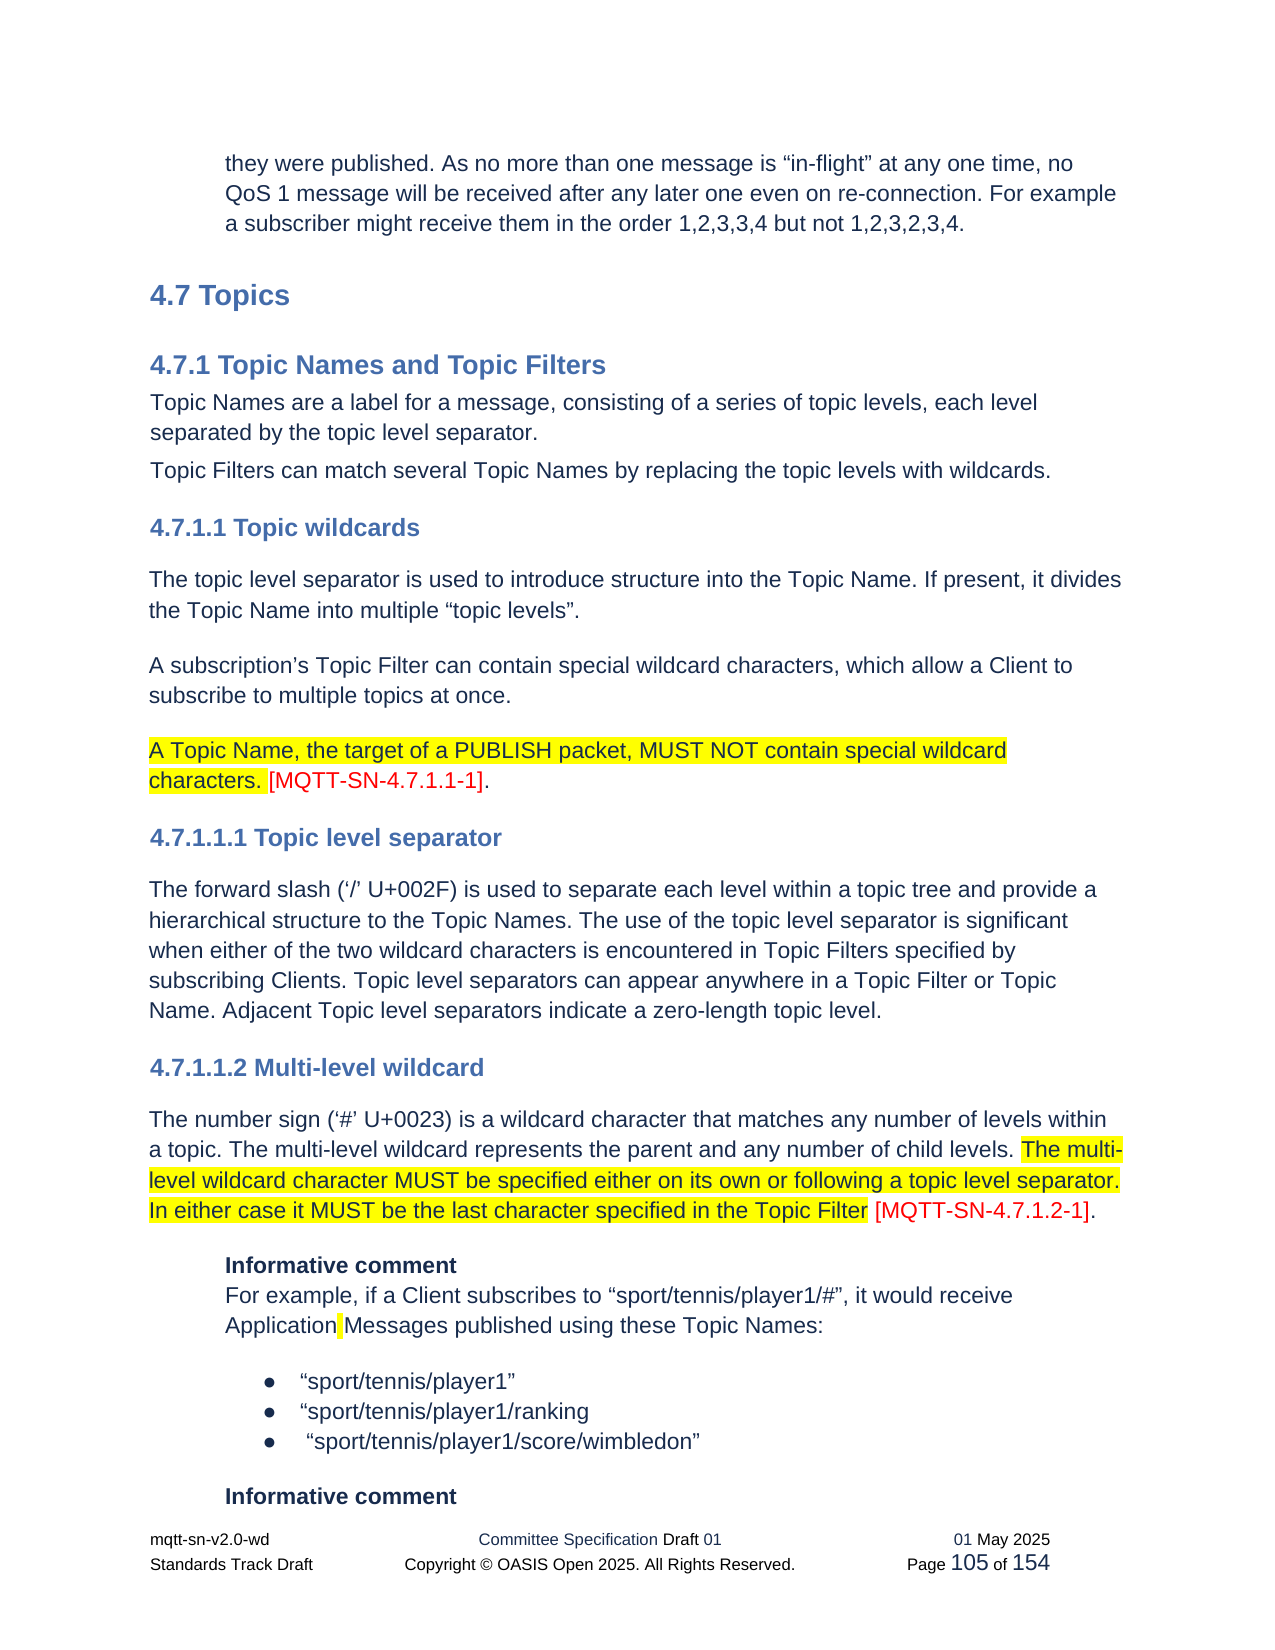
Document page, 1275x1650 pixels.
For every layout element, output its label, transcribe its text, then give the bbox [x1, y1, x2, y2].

subtitle 4.7.1.1 Topic wildcards [150, 513, 1124, 541]
text A subscription’s Topic Filter can contain special wildcard characters, which allow a Client to subscribe to multiple topics at once. [148, 652, 1124, 708]
text The number sign (‘#’ U+0023) is a wildcard character that matches any number of levels within a topic. The multi-level wildcard represents the parent and any number of child levels. The multi-level wildcard character MUST be specified either on its own or following a topic level separator. In either case it MUST be the last character specified in the Topic Filter [MQTT-SN-4.7.1.2-1]. [148, 1106, 1124, 1223]
subtitle 4.7.1.1.2 Multi-level wildcard [150, 1052, 1124, 1081]
text Topic Names are a label for a message, consisting of a series of topic levels, each level separated by the topic level separator. [150, 389, 1124, 445]
text The forward slash (‘/’ U+002F) is used to separate each level within a topic tree and provide a hierarchical structure to the Topic Names. The use of the topic level separator is significant when either of the two wildcard characters is encountered in Topic Filters specified by subscribing Clients. Topic level separators can appear anywhere in a Topic Filter or Topic Name. Adjacent Topic level separators indicate a zero-length topic level. [148, 876, 1124, 1024]
list “sport/tennis/player1/score/wimbledon” [262, 1428, 1124, 1454]
text they were published. As no more than one message is “in-flight” at any one time, no QoS 1 message will be received after any later one even on re-connection. For example a subscriber might receive them in the order 1,2,3,3,4 but not 1,2,3,2,3,4. [225, 150, 1125, 237]
text The topic level separator is used to introduce structure into the Topic Name. If present, it divides the Topic Name into multiple “topic levels”. [148, 566, 1124, 623]
subtitle 4.7.1.1.1 Topic level separator [150, 823, 1124, 851]
subtitle 4.7.1 Topic Names and Topic Filters [150, 349, 1022, 380]
subtitle 4.7 Topics [150, 278, 1022, 312]
text Topic Filters can match several Topic Names by replacing the topic levels with wildcards. [150, 457, 1124, 484]
text Informative comment [225, 1252, 1124, 1278]
text A Topic Name, the target of a PUBLISH packet, MUST NOT contain special wildcard characters. [MQTT-SN-4.7.1.1-1]. [148, 737, 1124, 794]
text For example, if a Client subscribes to “sport/tennis/player1/#”, it would receive Application Messages published using these Topic Names: [225, 1282, 1124, 1339]
text Informative comment [225, 1483, 1124, 1510]
list “sport/tennis/player1/ranking [262, 1398, 1124, 1424]
list “sport/tennis/player1” [262, 1368, 1124, 1394]
